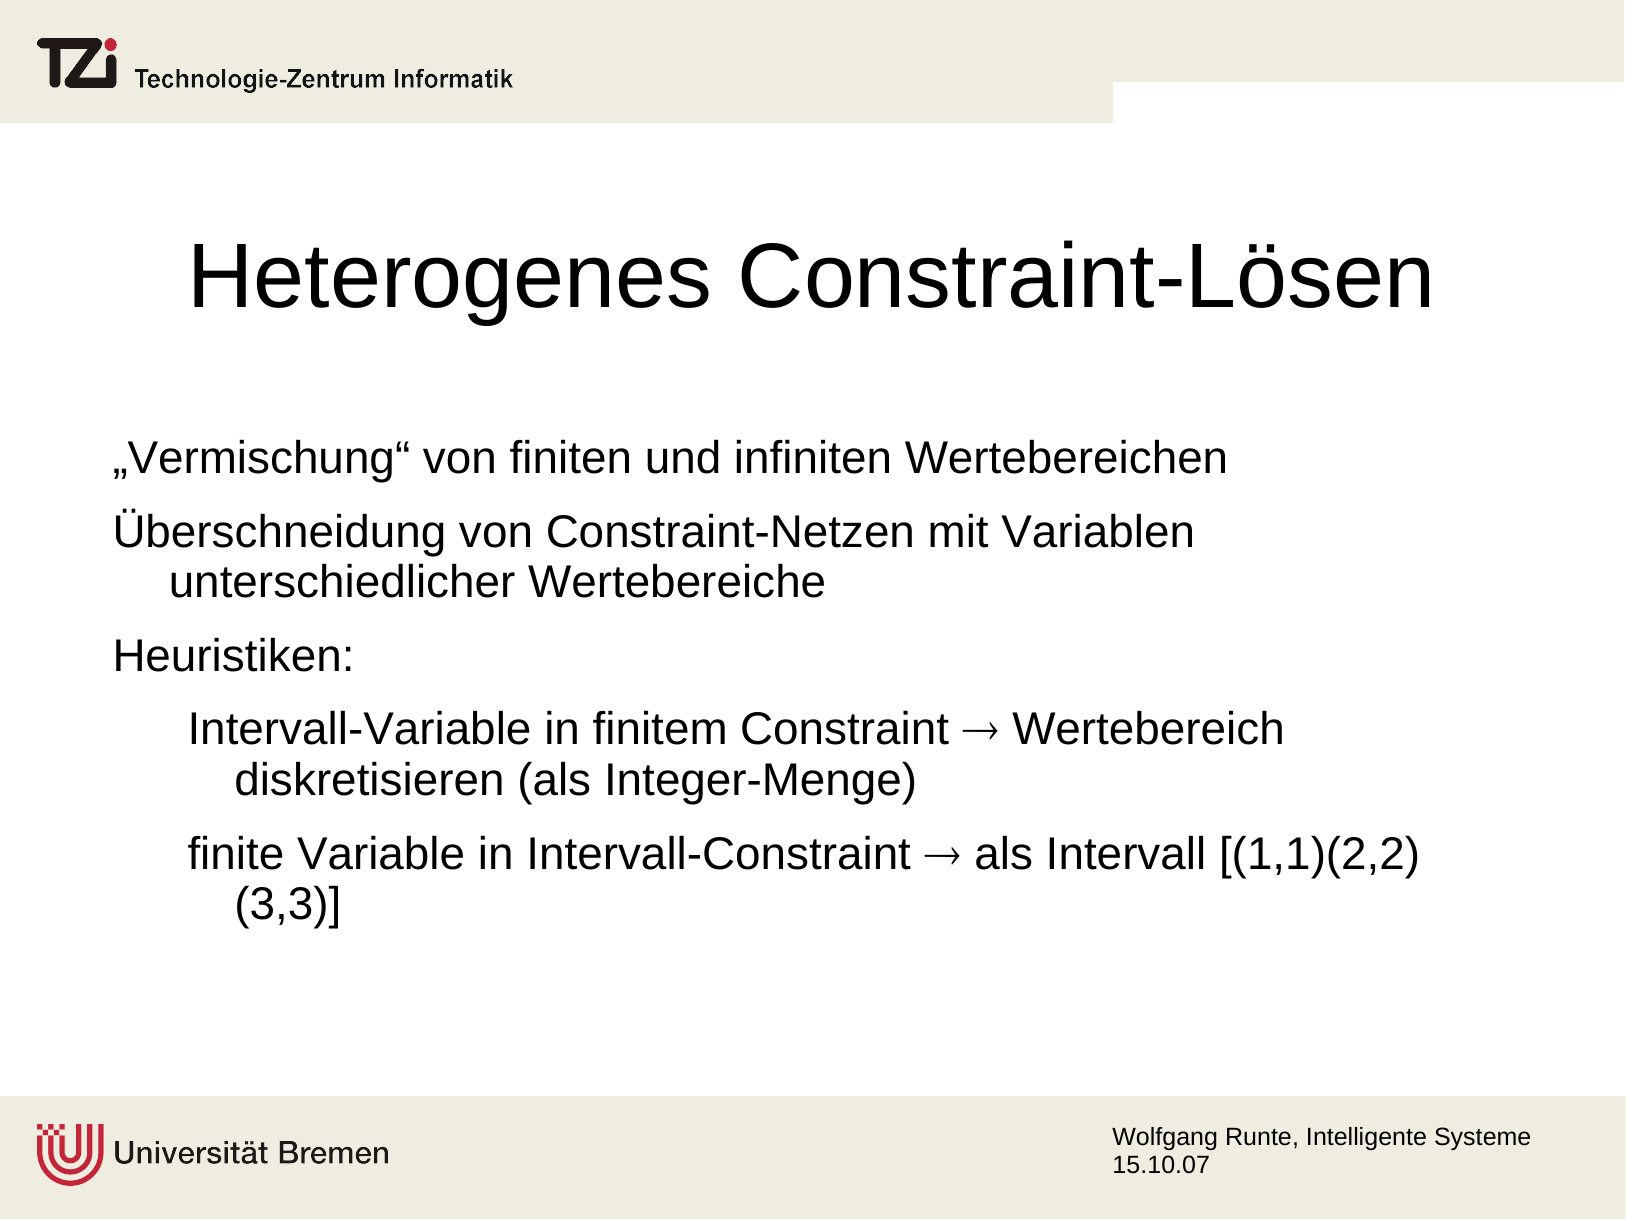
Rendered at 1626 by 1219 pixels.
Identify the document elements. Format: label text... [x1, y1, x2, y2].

picture [37, 1124, 388, 1186]
picture [37, 38, 513, 93]
list „Vermischung“ von finiten und infiniten Wertebereichen Überschneidung von Constraint-Netzen mit Variablen unterschiedlicher Wertebereiche Heuristiken: Intervall-Variable in finitem Constraint  Wertebereich diskretisieren (als Integer-Menge) finite Variable in Intervall-Constraint  als Intervall [(1,1)(2,2)(3,3)] [112, 433, 1513, 1070]
title Heterogenes Constraint-Lösen [112, 162, 1513, 393]
